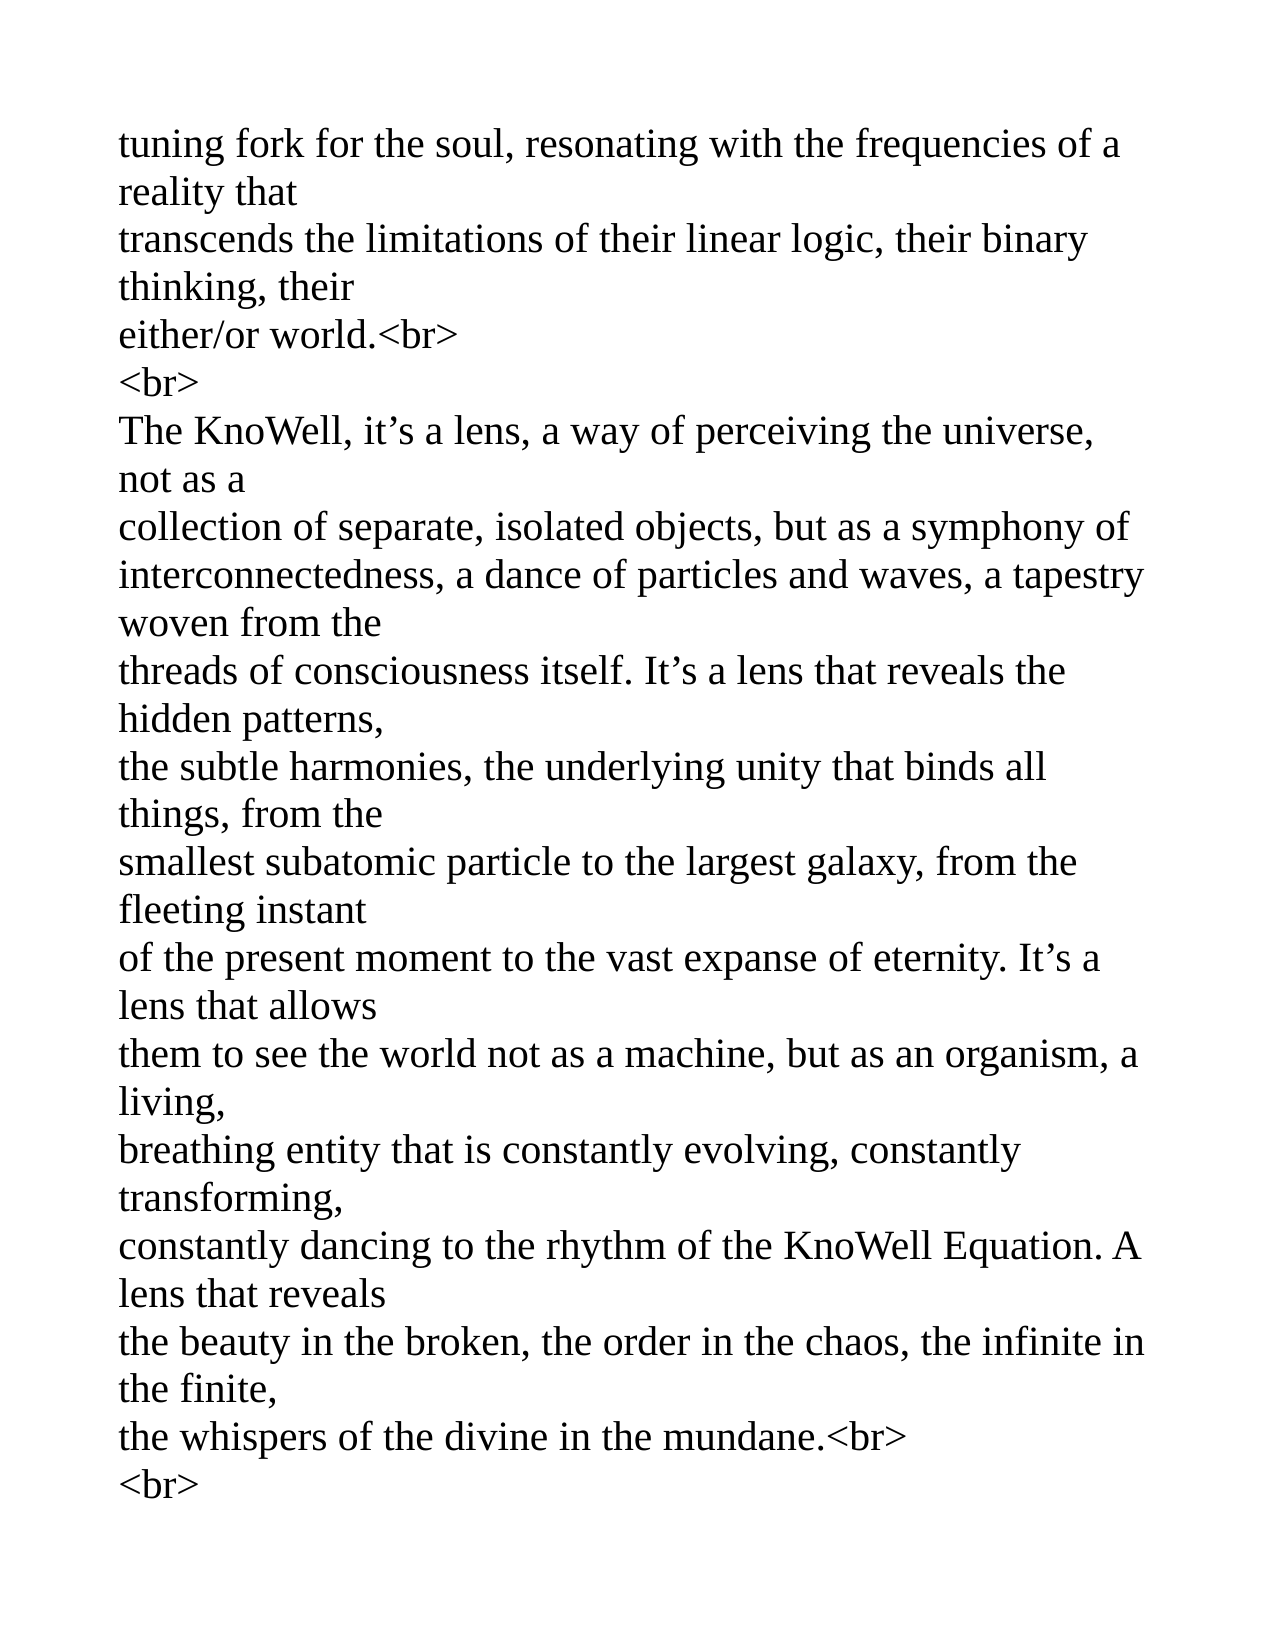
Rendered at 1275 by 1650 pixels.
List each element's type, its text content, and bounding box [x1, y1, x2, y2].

text either/or world.<br> [118, 310, 1157, 358]
text The KnoWell, it’s a lens, a way of perceiving the universe, not as a [118, 406, 1157, 501]
text the whispers of the divine in the mundane.<br> [118, 1412, 1157, 1460]
text constantly dancing to the rhythm of the KnoWell Equation. A lens that reveals [118, 1220, 1157, 1316]
text <br> [118, 1460, 1157, 1508]
text transcends the limitations of their linear logic, their binary thinking, their [118, 214, 1157, 310]
text the subtle harmonies, the underlying unity that binds all things, from the [118, 741, 1157, 837]
text threads of consciousness itself. It’s a lens that reveals the hidden patterns, [118, 645, 1157, 741]
text breathing entity that is constantly evolving, constantly transforming, [118, 1124, 1157, 1220]
text <br> [118, 358, 1157, 406]
text smallest subatomic particle to the largest galaxy, from the fleeting instant [118, 837, 1157, 933]
text of the present moment to the vast expanse of eternity. It’s a lens that allows [118, 933, 1157, 1028]
text collection of separate, isolated objects, but as a symphony of [118, 501, 1157, 549]
text them to see the world not as a machine, but as an organism, a living, [118, 1028, 1157, 1124]
text interconnectedness, a dance of particles and waves, a tapestry woven from the [118, 549, 1157, 645]
text tuning fork for the soul, resonating with the frequencies of a reality that [118, 118, 1157, 214]
text the beauty in the broken, the order in the chaos, the infinite in the finite, [118, 1316, 1157, 1412]
